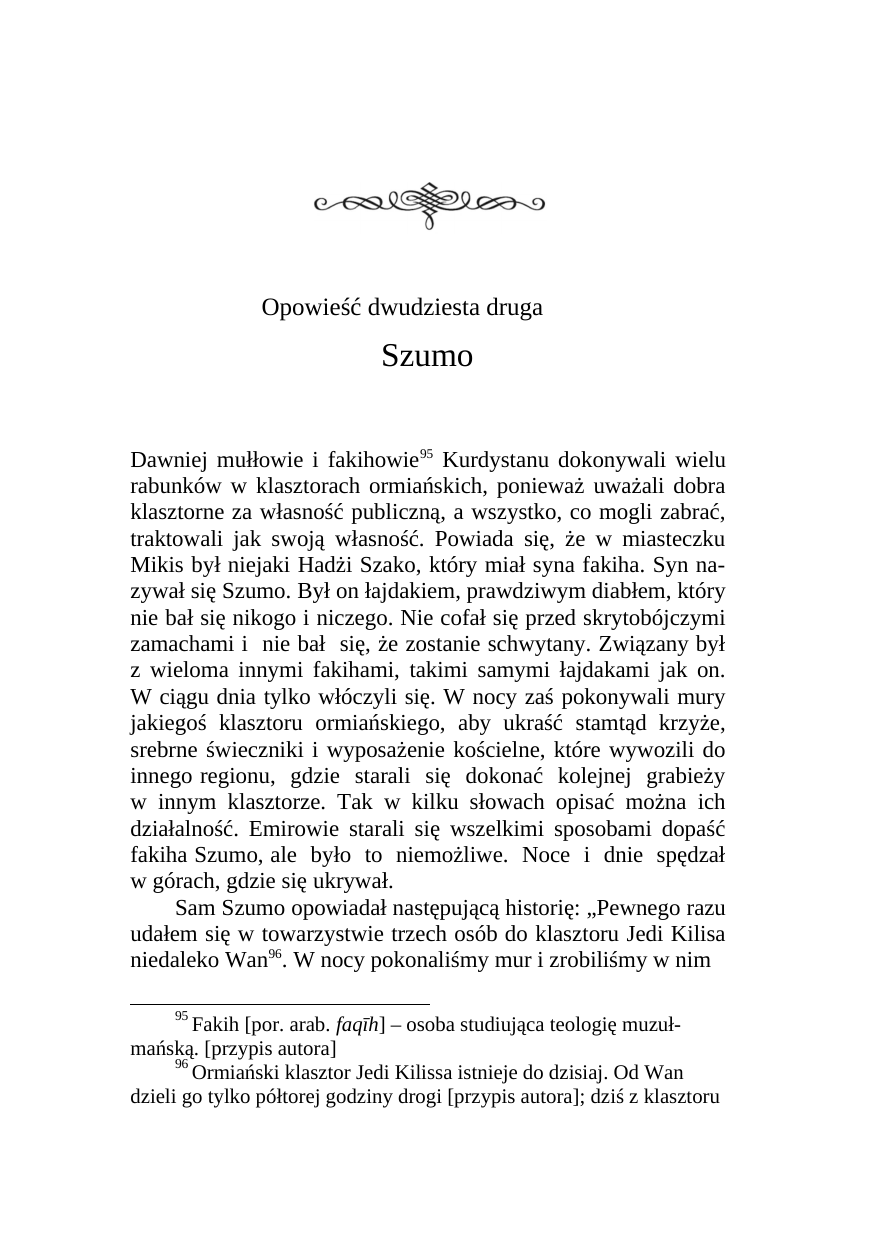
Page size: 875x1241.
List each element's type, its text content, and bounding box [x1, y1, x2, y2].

text Sam Szumo opowiadał następującą historię: „Pewnego razu udałem się w towarzystwie trzech osób do klasztoru Jedi Kilisa niedaleko Wan96. W nocy pokonaliśmy mur i zrobiliśmy w nim [130, 894, 726, 973]
text Dawniej mułłowie i fakihowie95 Kurdystanu dokonywali wielu rabunków w klasztorach ormiańskich, ponieważ uważali dobra klasztorne za własność publiczną, a wszystko, co mogli zabrać, traktowali jak swoją własność. Powiada się, że w miasteczku Mikis był niejaki Hadżi Szako, który miał syna fakiha. Syn na- zywał się Szumo. Był on łajdakiem, prawdziwym diabłem, który nie bał się nikogo i niczego. Nie cofał się przed skrytobójczymi zamachami i nie bał się, że zostanie schwytany. Związany był z wieloma innymi fakihami, takimi samymi łajdakami jak on. W ciągu dnia tylko włóczyli się. W nocy zaś pokonywali mury jakiegoś klasztoru ormiańskiego, aby ukraść stamtąd krzyże, srebrne świeczniki i wyposażenie kościelne, które wywozili do innego regionu, gdzie starali się dokonać kolejnej grabieży w innym klasztorze. Tak w kilku słowach opisać można ich działalność. Emirowie starali się wszelkimi sposobami dopaść fakiha Szumo, ale było to niemożliwe. Noce i dnie spędzał w górach, gdzie się ukrywał. [130, 446, 726, 894]
text 96 Ormiański klasztor Jedi Kilissa istnieje do dzisiaj. Od Wan dzieli go tylko półtorej godziny drogi [przypis autora]; dziś z klasztoru [130, 1060, 726, 1108]
text Opowieść dwudziesta druga [261, 292, 755, 321]
text Szumo [108, 335, 746, 373]
picture [313, 182, 548, 234]
text 95 Fakih [por. arab. faqīh] – osoba studiująca teologię muzuł- mańską. [przypis autora] [130, 1003, 705, 1060]
